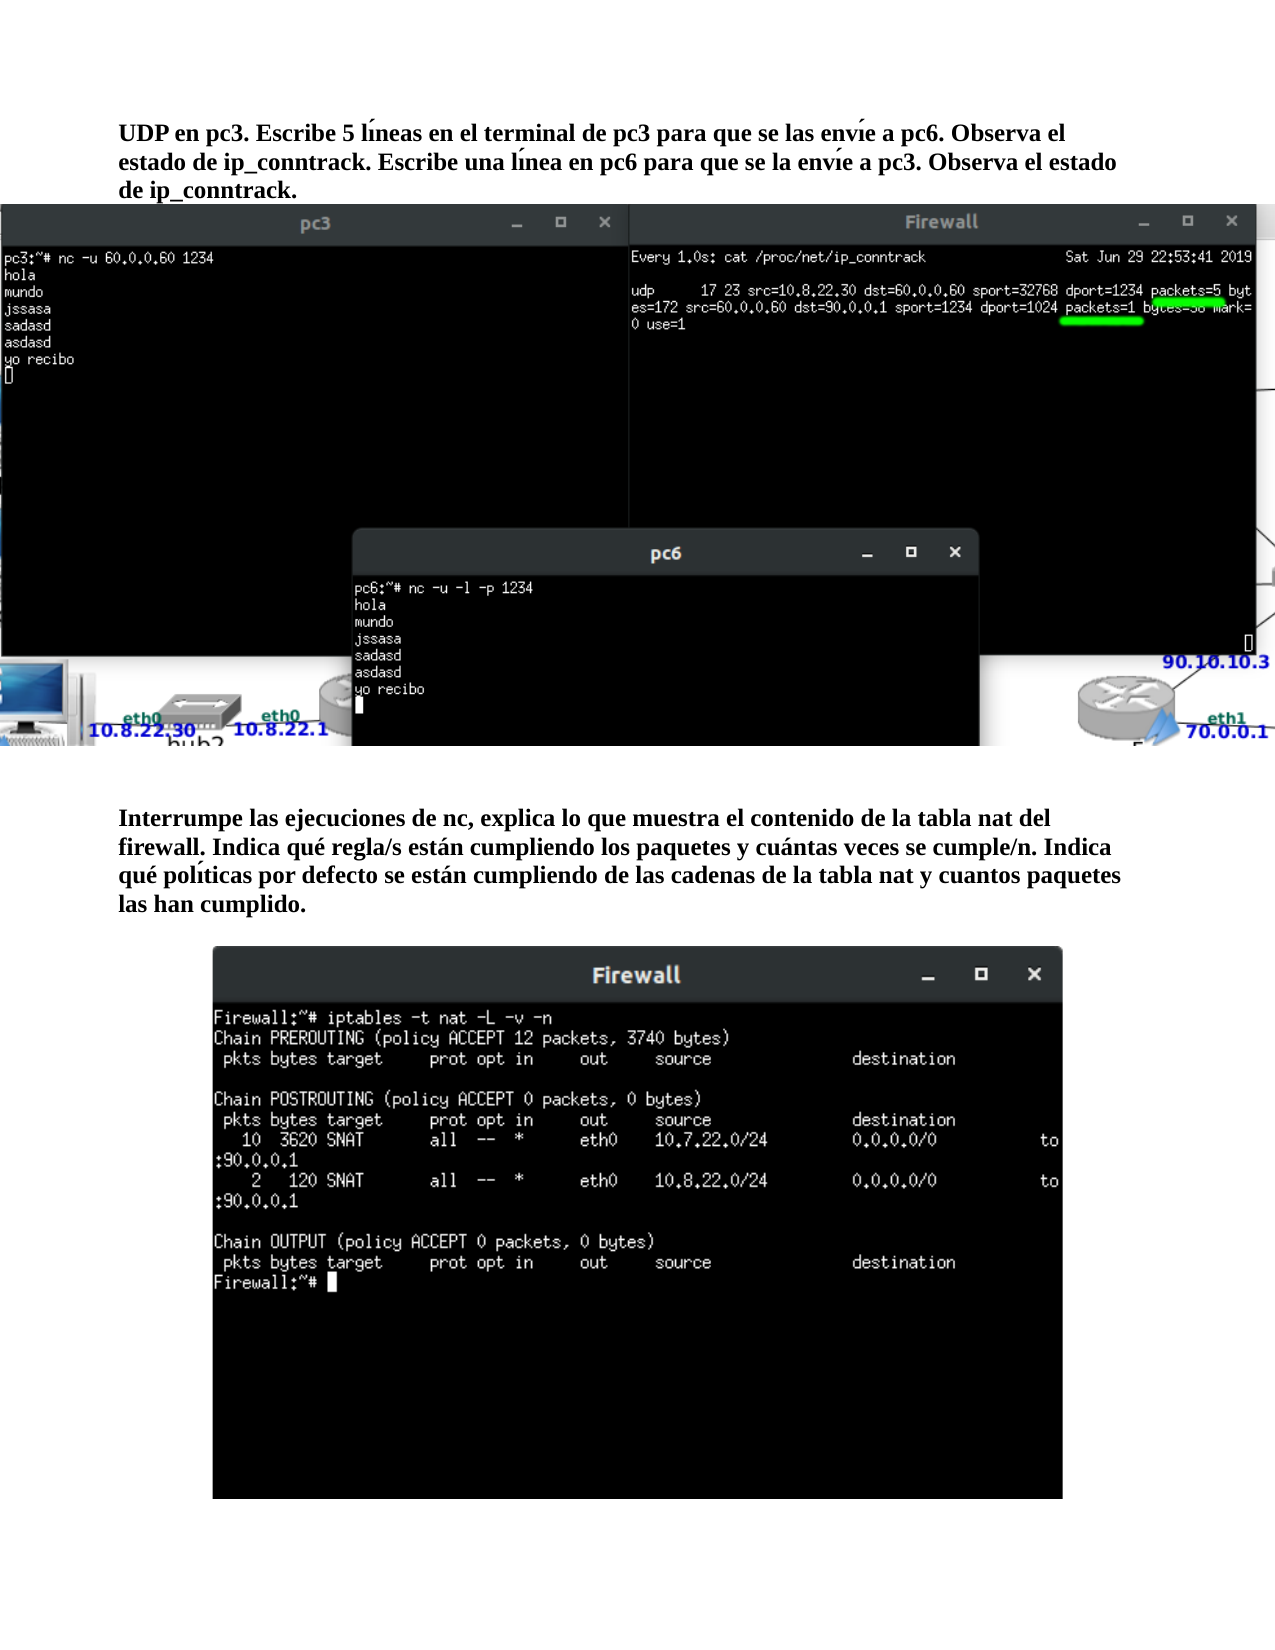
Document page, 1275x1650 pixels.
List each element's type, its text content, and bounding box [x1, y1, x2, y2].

text UDP en pc3. Escribe 5 lı́neas en el terminal de pc3 para que se las envı́e a pc6. Observa el [118, 118, 1157, 147]
picture [0, 204, 1275, 746]
text de ip_conntrack. [118, 176, 1157, 204]
text Interrumpe las ejecuciones de nc, explica lo que muestra el contenido de la tabla nat del [118, 803, 1157, 832]
text estado de ip_conntrack. Escribe una lı́nea en pc6 para que se la envı́e a pc3. Observa el estado [118, 147, 1157, 176]
picture [212, 946, 1063, 1499]
text qué polı́ticas por defecto se están cumpliendo de las cadenas de la tabla nat y cuantos paquetes [118, 860, 1157, 889]
text las han cumplido. [118, 889, 1157, 918]
text firewall. Indica qué regla/s están cumpliendo los paquetes y cuántas veces se cumple/n. Indica [118, 832, 1157, 860]
